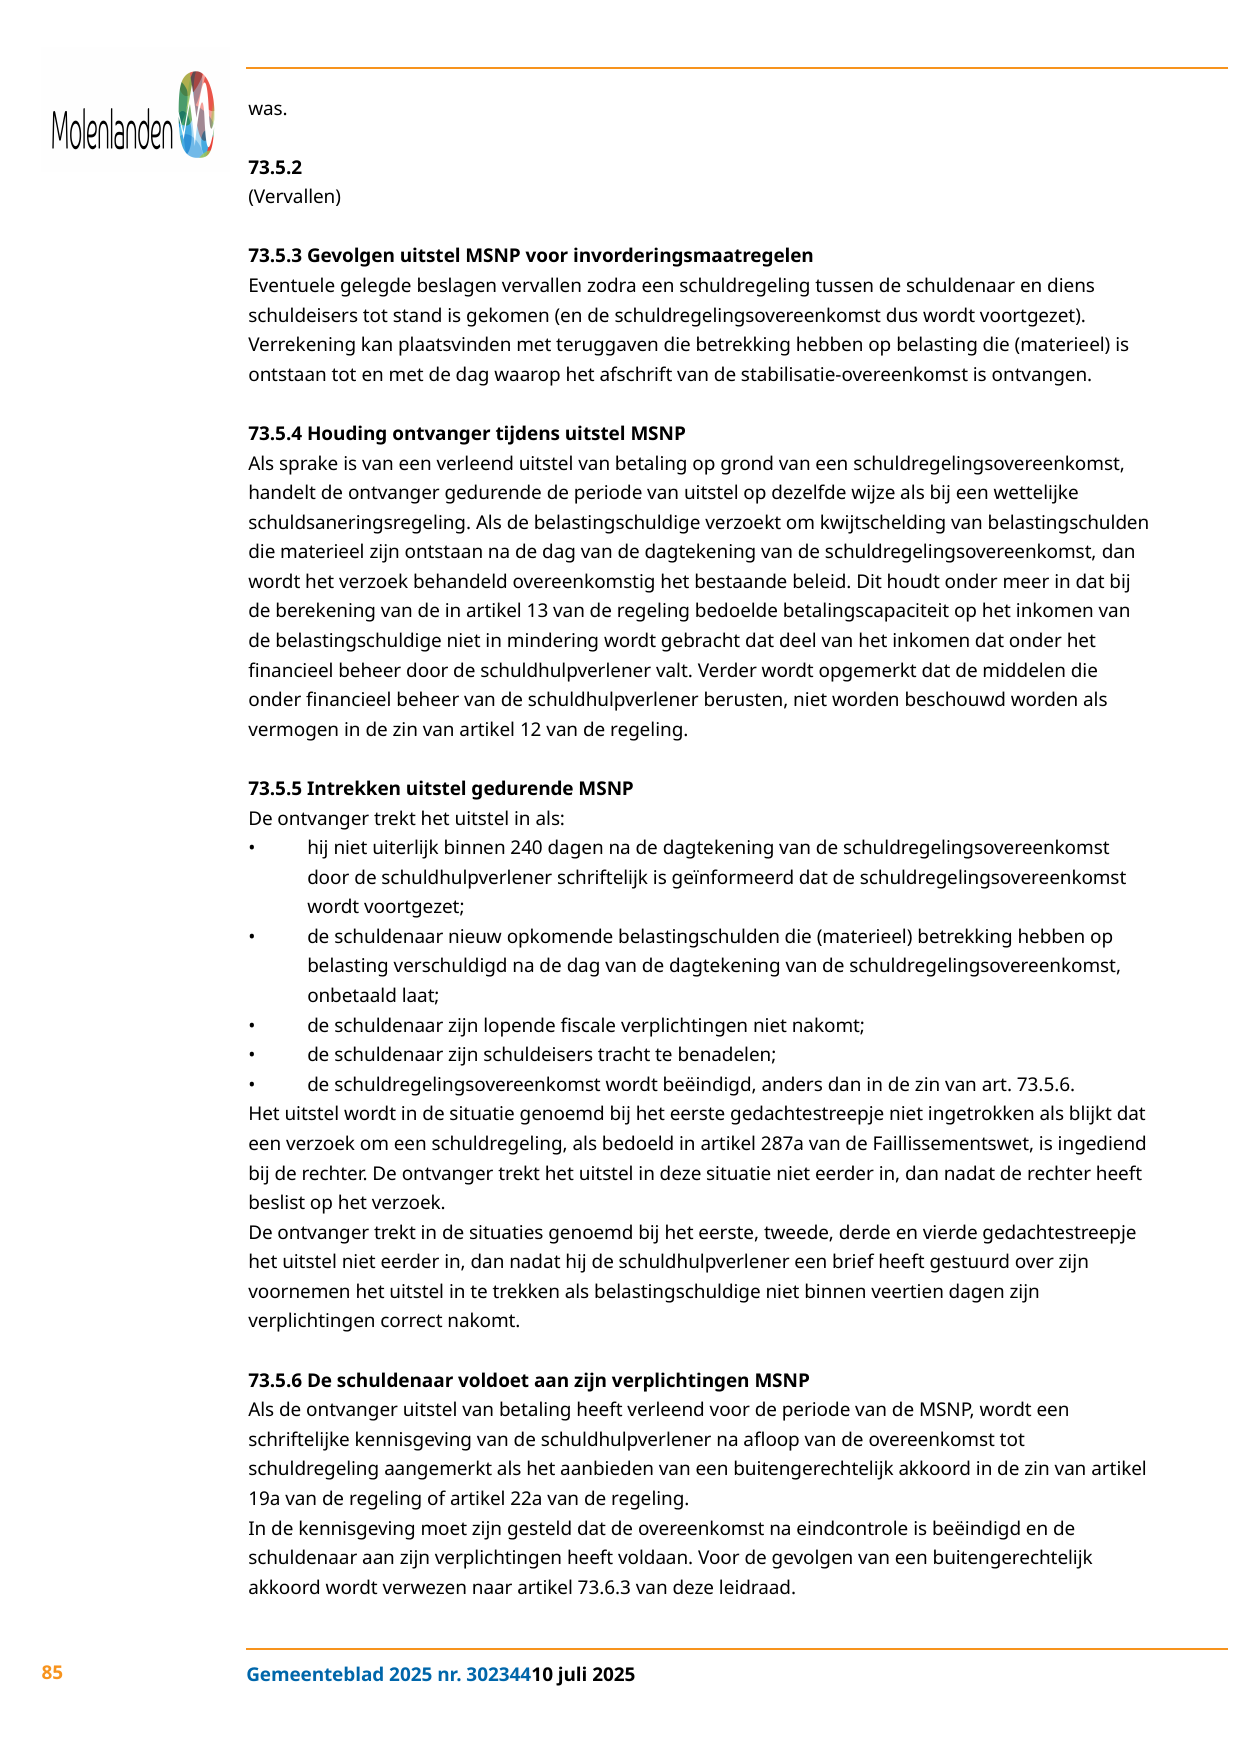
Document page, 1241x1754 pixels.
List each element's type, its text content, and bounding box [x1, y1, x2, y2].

text Als sprake is van een verleend uitstel van betaling op grond van een schuldregelingsovereenkomst, handelt de ontvanger gedurende de periode van uitstel op dezelfde wijze als bij een wettelijke schuldsaneringsregeling. Als de belastingschuldige verzoekt om kwijtschelding van belastingschulden die materieel zijn ontstaan na de dag van de dagtekening van de schuldregelingsovereenkomst, dan wordt het verzoek behandeld overeenkomstig het bestaande beleid. Dit houdt onder meer in dat bij de berekening van de in artikel 13 van de regeling bedoelde betalingscapaciteit op het inkomen van de belastingschuldige niet in mindering wordt gebracht dat deel van het inkomen dat onder het financieel beheer door de schuldhulpverlener valt. Verder wordt opgemerkt dat de middelen die onder financieel beheer van de schuldhulpverlener berusten, niet worden beschouwd worden als vermogen in de zin van artikel 12 van de regeling. [248, 450, 1152, 742]
text 73.5.5 Intrekken uitstel gedurende MSNP [248, 775, 1152, 801]
list de schuldenaar nieuw opkomende belastingschulden die (materieel) betrekking hebben op belasting verschuldigd na de dag van de dagtekening van de schuldregelingsovereenkomst, onbetaald laat; [248, 923, 1152, 1008]
list de schuldenaar zijn schuldeisers tracht te benadelen; [248, 1041, 1152, 1067]
text 73.5.3 Gevolgen uitstel MSNP voor invorderingsmaatregelen [248, 243, 1152, 268]
text De ontvanger trekt het uitstel in als: [248, 805, 1152, 831]
text Verrekening kan plaatsvinden met teruggaven die betrekking hebben op belasting die (materieel) is ontstaan tot en met de dag waarop het afschrift van de stabilisatie-overeenkomst is ontvangen. [248, 331, 1152, 387]
text 73.5.2 [248, 154, 1152, 180]
text 73.5.4 Houding ontvanger tijdens uitstel MSNP [248, 420, 1152, 446]
text (Vervallen) [248, 183, 1152, 209]
text was. [248, 95, 1152, 121]
text In de kennisgeving moet zijn gesteld dat de overeenkomst na eindcontrole is beëindigd en de schuldenaar aan zijn verplichtingen heeft voldaan. Voor de gevolgen van een buitengerechtelijk akkoord wordt verwezen naar artikel 73.6.3 van deze leidraad. [248, 1515, 1152, 1600]
list de schuldregelingsovereenkomst wordt beëindigd, anders dan in de zin van art. 73.5.6. [248, 1071, 1152, 1097]
text Als de ontvanger uitstel van betaling heeft verleend voor de periode van de MSNP, wordt een schriftelijke kennisgeving van de schuldhulpverlener na afloop van de overeenkomst tot schuldregeling aangemerkt als het aanbieden van een buitengerechtelijk akkoord in de zin van artikel 19a van de regeling of artikel 22a van de regeling. [248, 1396, 1152, 1511]
text 73.5.6 De schuldenaar voldoet aan zijn verplichtingen MSNP [248, 1367, 1152, 1393]
text Het uitstel wordt in de situatie genoemd bij het eerste gedachtestreepje niet ingetrokken als blijkt dat een verzoek om een schuldregeling, als bedoeld in artikel 287a van de Faillissementswet, is ingediend bij de rechter. De ontvanger trekt het uitstel in deze situatie niet eerder in, dan nadat de rechter heeft beslist op het verzoek. [248, 1101, 1152, 1215]
text Eventuele gelegde beslagen vervallen zodra een schuldregeling tussen de schuldenaar en diens schuldeisers tot stand is gekomen (en de schuldregelingsovereenkomst dus wordt voortgezet). [248, 272, 1152, 328]
picture [41, 47, 231, 172]
list de schuldenaar zijn lopende fiscale verplichtingen niet nakomt; [248, 1012, 1152, 1038]
text De ontvanger trekt in de situaties genoemd bij het eerste, tweede, derde en vierde gedachtestreepje het uitstel niet eerder in, dan nadat hij de schuldhulpverlener een brief heeft gestuurd over zijn voornemen het uitstel in te trekken als belastingschuldige niet binnen veertien dagen zijn verplichtingen correct nakomt. [248, 1219, 1152, 1333]
list hij niet uiterlijk binnen 240 dagen na de dagtekening van de schuldregelingsovereenkomst door de schuldhulpverlener schriftelijk is geïnformeerd dat de schuldregelingsovereenkomst wordt voortgezet; [248, 834, 1152, 919]
